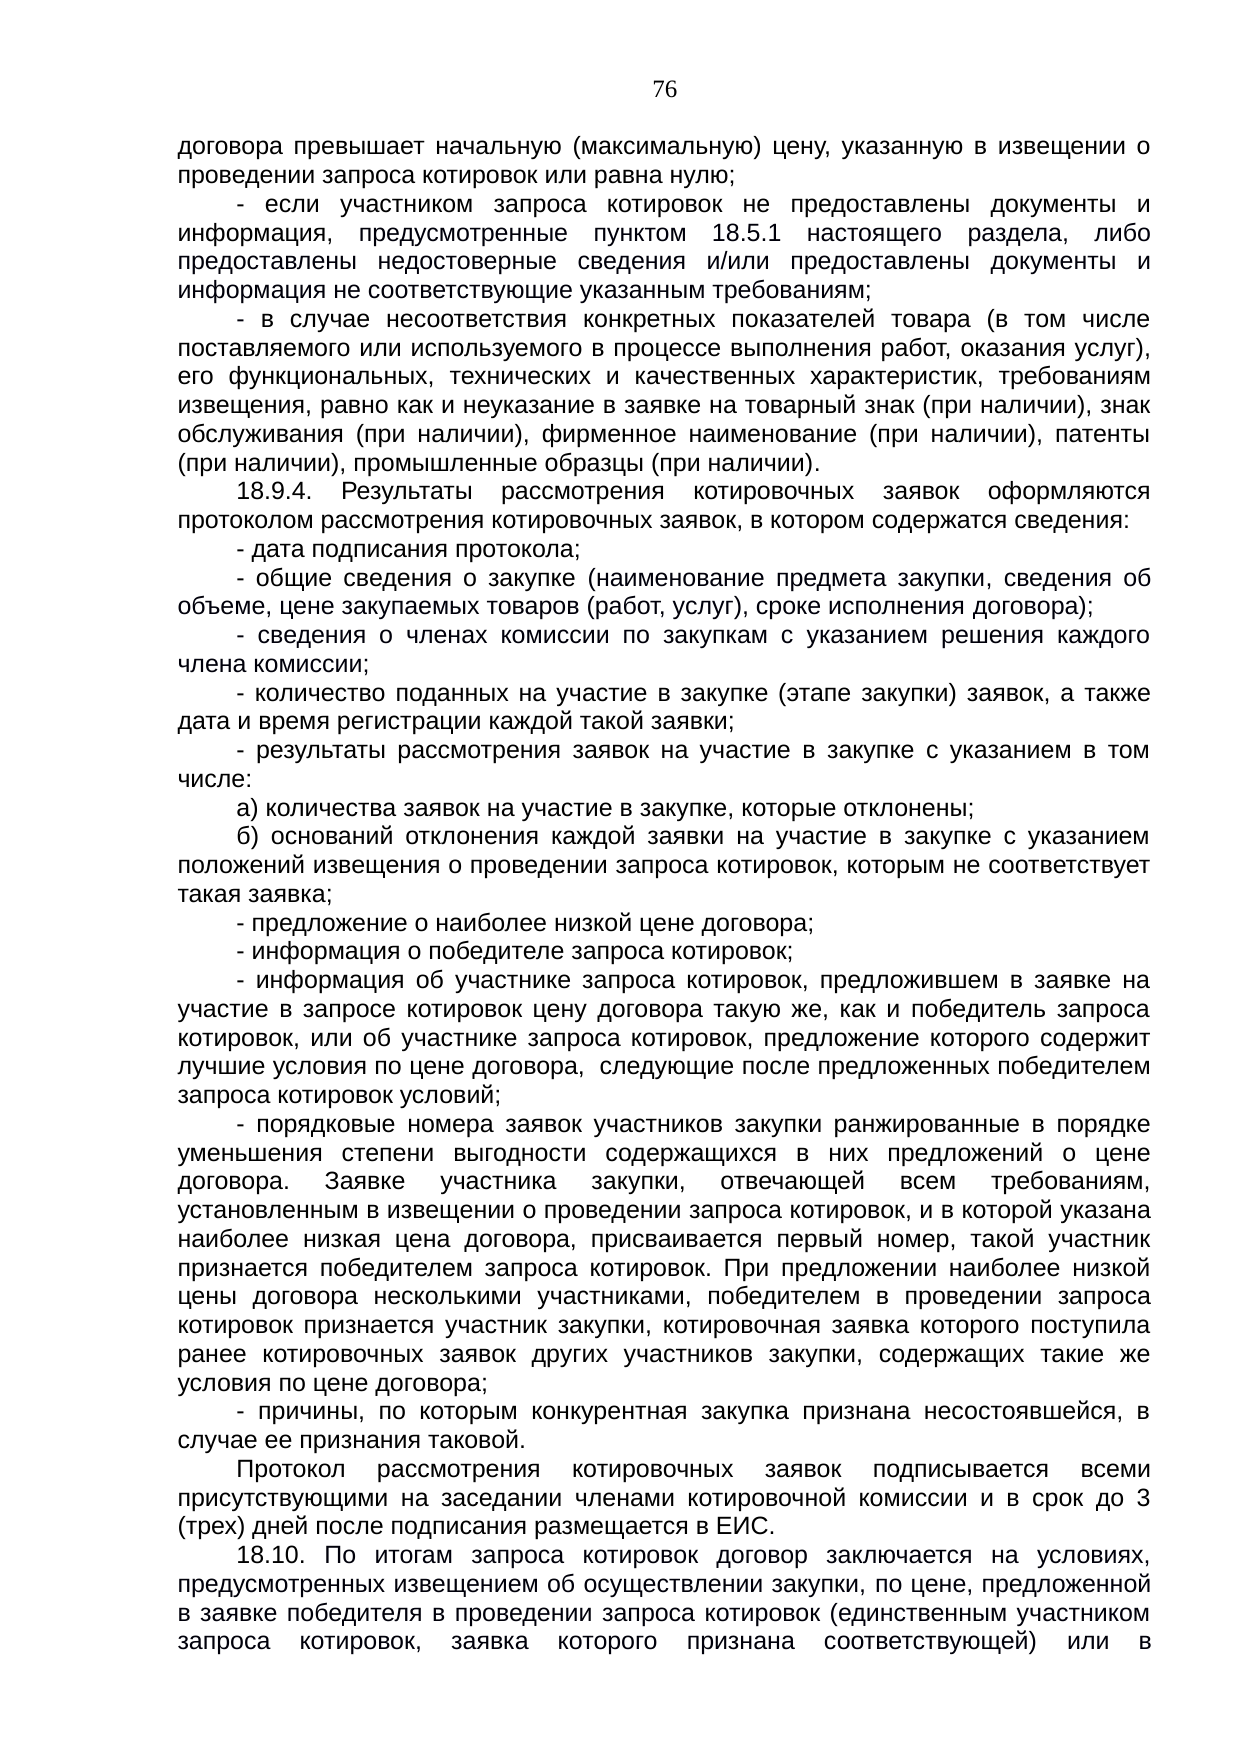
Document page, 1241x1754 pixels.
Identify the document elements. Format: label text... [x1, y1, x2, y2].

text - сведения о членах комиссии по закупкам с указанием решения каждого члена комиссии; [177, 620, 1152, 677]
text 18.9.4. Результаты рассмотрения котировочных заявок оформляются протоколом рассмотрения котировочных заявок, в котором содержатся сведения: [177, 476, 1152, 534]
text Протокол рассмотрения котировочных заявок подписывается всеми присутствующими на заседании членами котировочной комиссии и в срок до 3 (трех) дней после подписания размещается в ЕИС. [177, 1454, 1152, 1540]
text - порядковые номера заявок участников закупки ранжированные в порядке уменьшения степени выгодности содержащихся в них предложений о цене договора. Заявке участника закупки, отвечающей всем требованиям, установленным в извещении о проведении запроса котировок, и в которой указана наиболее низкая цена договора, присваивается первый номер, такой участник признается победителем запроса котировок. При предложении наиболее низкой цены договора несколькими участниками, победителем в проведении запроса котировок признается участник закупки, котировочная заявка которого поступила ранее котировочных заявок других участников закупки, содержащих такие же условия по цене договора; [177, 1109, 1152, 1396]
text - причины, по которым конкурентная закупка признана несостоявшейся, в случае ее признания таковой. [177, 1396, 1152, 1454]
text 18.10. По итогам запроса котировок договор заключается на условиях, предусмотренных извещением об осуществлении закупки, по цене, предложенной в заявке победителя в проведении запроса котировок (единственным участником запроса котировок, заявка которого признана соответствующей) или в [177, 1540, 1152, 1655]
text - в случае несоответствия конкретных показателей товара (в том числе поставляемого или используемого в процессе выполнения работ, оказания услуг), его функциональных, технических и качественных характеристик, требованиям извещения, равно как и неуказание в заявке на товарный знак (при наличии), знак обслуживания (при наличии), фирменное наименование (при наличии), патенты (при наличии), промышленные образцы (при наличии). [177, 304, 1152, 476]
text - количество поданных на участие в закупке (этапе закупки) заявок, а также дата и время регистрации каждой такой заявки; [177, 677, 1152, 735]
text - дата подписания протокола; [177, 534, 1152, 562]
text - предложение о наиболее низкой цене договора; [177, 907, 1152, 936]
text - общие сведения о закупке (наименование предмета закупки, сведения об объеме, цене закупаемых товаров (работ, услуг), сроке исполнения договора); [177, 562, 1152, 620]
text а) количества заявок на участие в закупке, которые отклонены; [177, 792, 1152, 821]
text договора превышает начальную (максимальную) цену, указанную в извещении о проведении запроса котировок или равна нулю; [177, 131, 1152, 189]
text б) оснований отклонения каждой заявки на участие в закупке с указанием положений извещения о проведении запроса котировок, которым не соответствует такая заявка; [177, 821, 1152, 907]
text - если участником запроса котировок не предоставлены документы и информация, предусмотренные пунктом 18.5.1 настоящего раздела, либо предоставлены недостоверные сведения и/или предоставлены документы и информация не соответствующие указанным требованиям; [177, 189, 1152, 304]
text - результаты рассмотрения заявок на участие в закупке с указанием в том числе: [177, 735, 1152, 792]
text - информация о победителе запроса котировок; [177, 936, 1152, 965]
text - информация об участнике запроса котировок, предложившем в заявке на участие в запросе котировок цену договора такую же, как и победитель запроса котировок, или об участнике запроса котировок, предложение которого содержит лучшие условия по цене договора, следующие после предложенных победителем запроса котировок условий; [177, 965, 1152, 1109]
